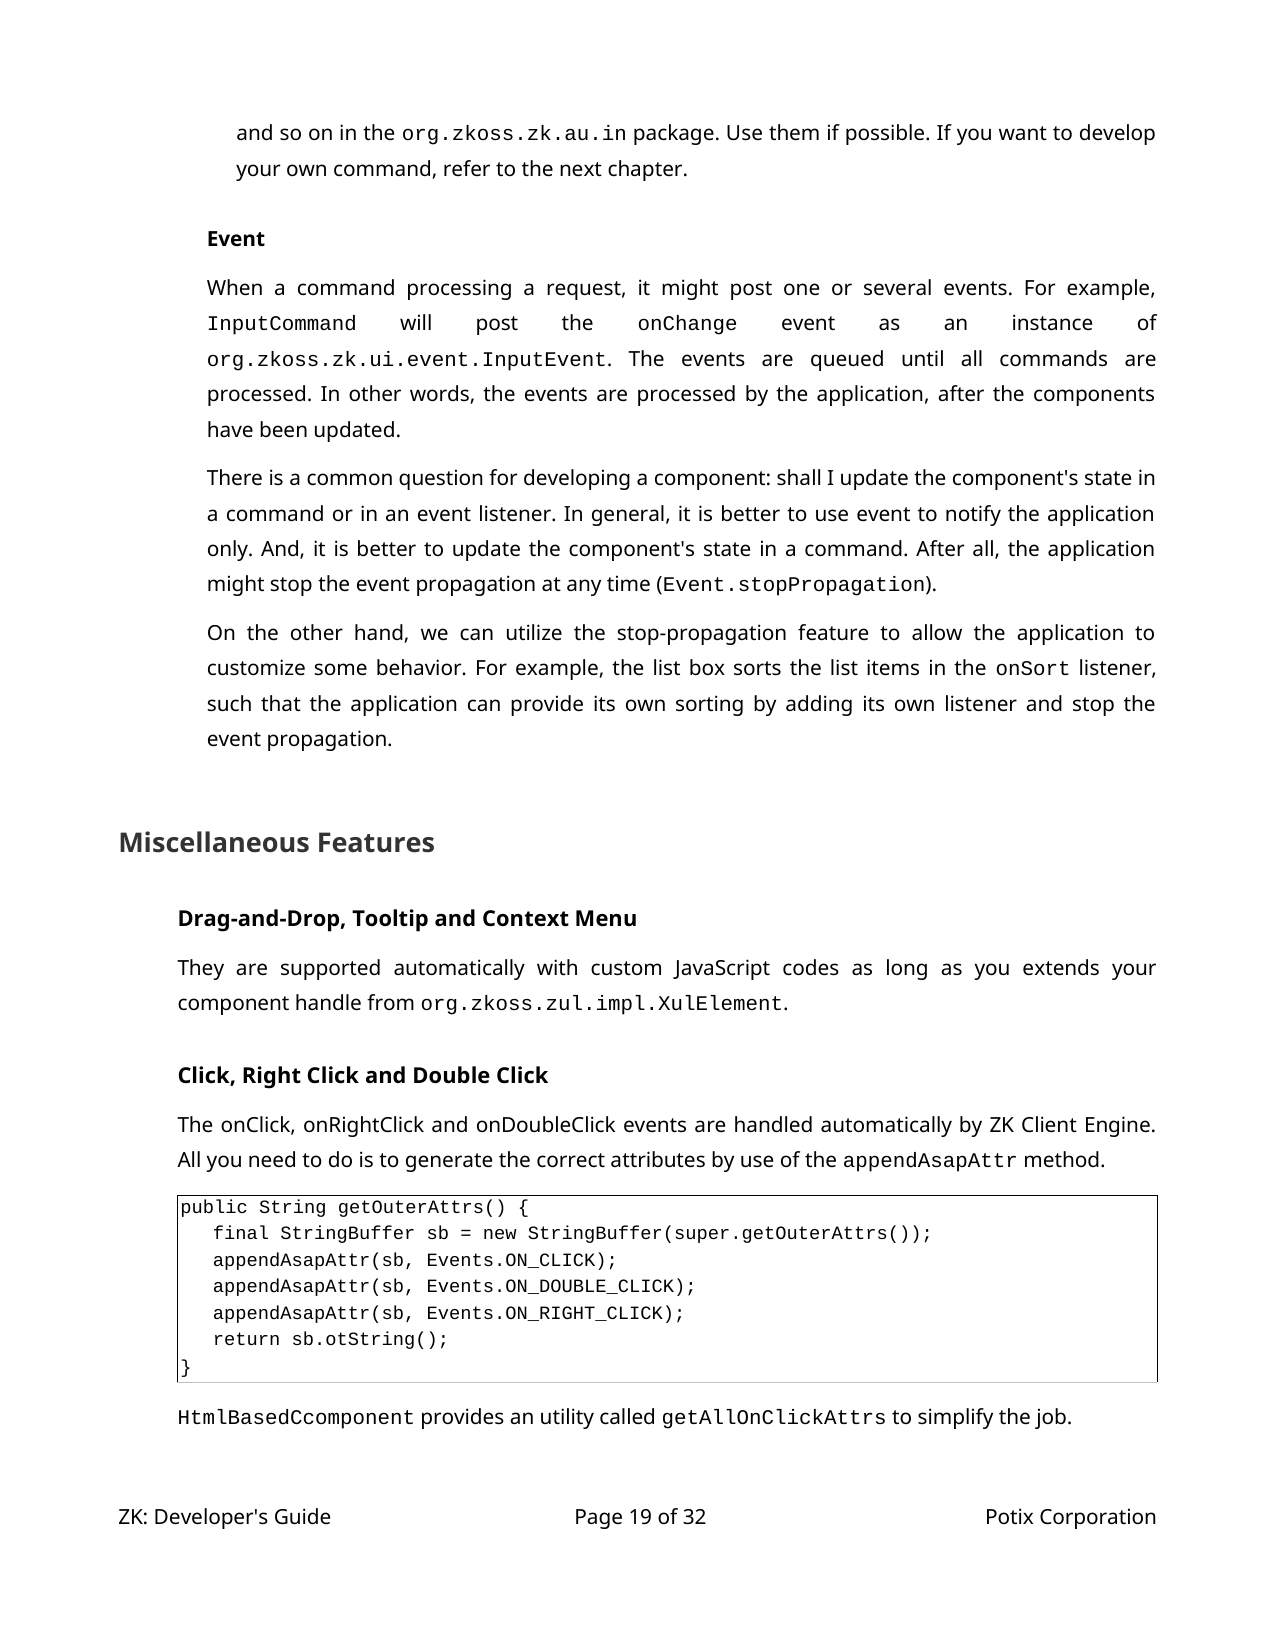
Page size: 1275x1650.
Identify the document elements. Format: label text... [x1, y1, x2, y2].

text and so on in the org.zkoss.zk.au.in package. Use them if possible. If you want to develop your own command, refer to the next chapter. [236, 118, 1157, 182]
text The onClick, onRightClick and onDoubleClick events are handled automatically by ZK Client Engine. All you need to do is to generate the correct attributes by use of the appendAsapAttr method. [177, 1110, 1157, 1174]
subtitle Click, Right Click and Double Click [177, 1059, 1157, 1089]
subtitle Drag-and-Drop, Tooltip and Context Menu [177, 903, 1157, 933]
text When a command processing a request, it might post one or several events. For example, InputCommand will post the onChange event as an instance of org.zkoss.zk.ui.event.InputEvent. The events are queued until all commands are processed. In other words, the events are processed by the application, after the components have been updated. [207, 273, 1157, 443]
subtitle Miscellaneous Features [118, 823, 1157, 860]
text There is a common question for developing a component: shall I update the component's state in a command or in an event listener. In general, it is better to use event to notify the application only. And, it is better to update the component's state in a command. After all, the application might stop the event propagation at any time (Event.stopPropagation). [207, 463, 1157, 598]
text HtmlBasedCcomponent provides an utility called getAllOnClickAttrs to simplify the job. [177, 1402, 1157, 1431]
text } [178, 1354, 1157, 1382]
subtitle Event [207, 224, 1157, 253]
text On the other hand, we can utilize the stop-propagation feature to allow the application to customize some behavior. For example, the list box sorts the list items in the onSort listener, such that the application can provide its own sorting by adding its own listener and stop the event propagation. [207, 618, 1157, 752]
text public String getOuterAttrs() { final StringBuffer sb = new StringBuffer(super.getOuterAttrs()); appendAsapAttr(sb, Events.ON_CLICK); appendAsapAttr(sb, Events.ON_DOUBLE_CLICK); appendAsapAttr(sb, Events.ON_RIGHT_CLICK); return sb.otString(); [178, 1196, 1157, 1352]
text They are supported automatically with custom JavaScript codes as long as you extends your component handle from org.zkoss.zul.impl.XulElement. [177, 953, 1157, 1017]
